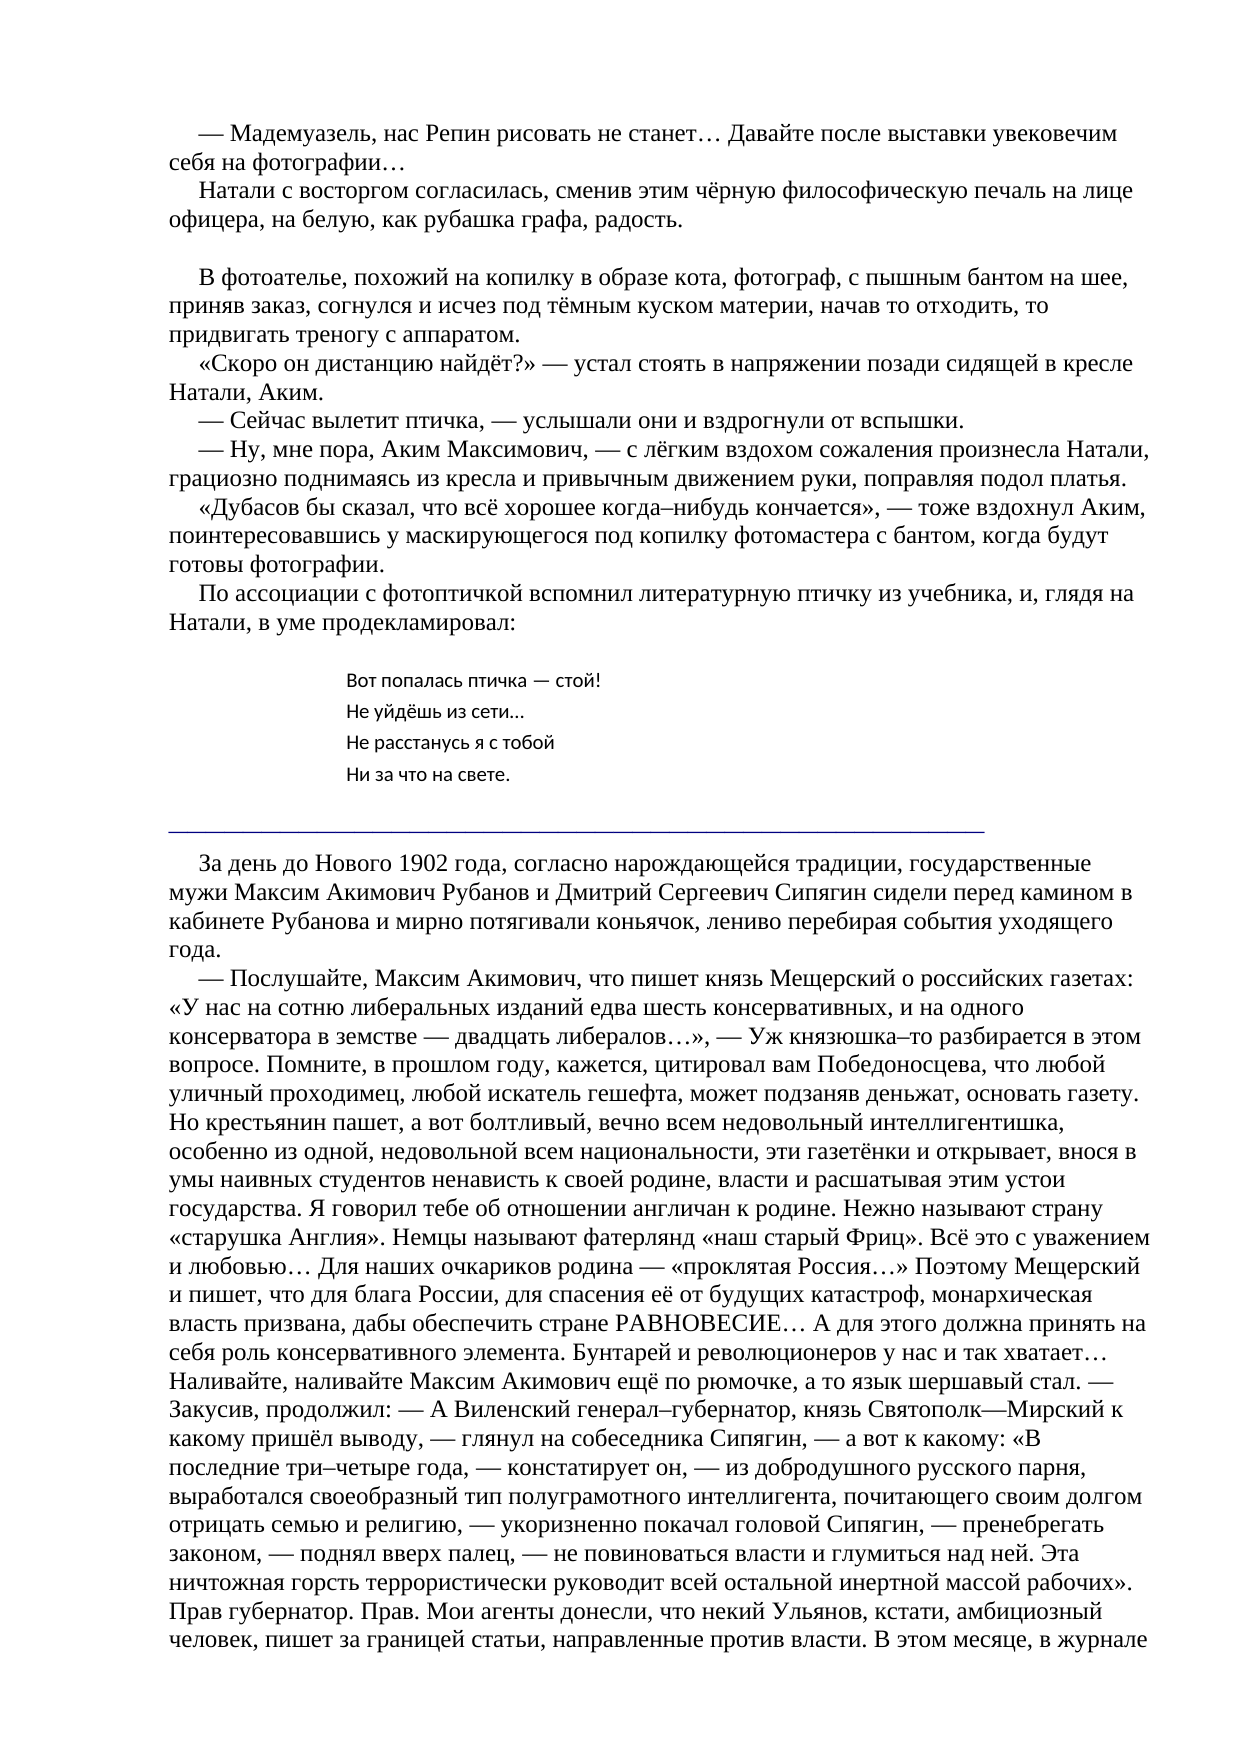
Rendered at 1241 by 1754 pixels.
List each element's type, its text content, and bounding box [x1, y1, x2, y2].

text «Дубасов бы сказал, что всё хорошее когда–нибудь кончается», — тоже вздохнул Аким, поинтересовавшись у маскирующегося под копилку фотомастера с бантом, когда будут готовы фотографии. [169, 492, 1152, 578]
text По ассоциации с фотоптичкой вспомнил литературную птичку из учебника, и, глядя на Натали, в уме продекламировал: [169, 578, 1152, 636]
text — Мадемуазель, нас Репин рисовать не станет… Давайте после выставки увековечим себя на фотографии… [169, 118, 1152, 176]
text В фотоателье, похожий на копилку в образе кота, фотограф, с пышным бантом на шее, приняв заказ, согнулся и исчез под тёмным куском материи, начав то отходить, то придвигать треногу с аппаратом. [169, 262, 1152, 348]
text — Послушайте, Максим Акимович, что пишет князь Мещерский о российских газетах: «У нас на сотню либеральных изданий едва шесть консервативных, и на одного консерватора в земстве — двадцать либералов…», — Уж князюшка–то разбирается в этом вопросе. Помните, в прошлом году, кажется, цитировал вам Победоносцева, что любой уличный проходимец, любой искатель гешефта, может подзаняв деньжат, основать газету. Но крестьянин пашет, а вот болтливый, вечно всем недовольный интеллигентишка, особенно из одной, недовольной всем национальности, эти газетёнки и открывает, внося в умы наивных студентов ненависть к своей родине, власти и расшатывая этим устои государства. Я говорил тебе об отношении англичан к родине. Нежно называют страну «старушка Англия». Немцы называют фатерлянд «наш старый Фриц». Всё это с уважением и любовью… Для наших очкариков родина — «проклятая Россия…» Поэтому Мещерский и пишет, что для блага России, для спасения её от будущих катастроф, монархическая власть призвана, дабы обеспечить стране РАВНОВЕСИЕ… А для этого должна принять на себя роль консервативного элемента. Бунтарей и революционеров у нас и так хватает… Наливайте, наливайте Максим Акимович ещё по рюмочке, а то язык шершавый стал. — Закусив, продолжил: — А Виленский генерал–губернатор, князь Святополк—Мирский к какому пришёл выводу, — глянул на собеседника Сипягин, — а вот к какому: «В последние три–четыре года, — констатирует он, — из добродушного русского парня, выработался своеобразный тип полуграмотного интеллигента, почитающего своим долгом отрицать семью и религию, — укоризненно покачал головой Сипягин, — пренебрегать законом, — поднял вверх палец, — не повиноваться власти и глумиться над ней. Эта ничтожная горсть террористически руководит всей остальной инертной массой рабочих». Прав губернатор. Прав. Мои агенты донесли, что некий Ульянов, кстати, амбициозный человек, пишет за границей статьи, направленные против власти. В этом месяце, в журнале [169, 963, 1152, 1653]
text — Сейчас вылетит птичка, — услышали они и вздрогнули от вспышки. [169, 406, 1152, 434]
text Не уйдёшь из сети… [346, 698, 974, 723]
text Не расстанусь я с тобой [346, 729, 974, 755]
subtitle ____________________________________________ [169, 798, 1152, 836]
text За день до Нового 1902 года, согласно нарождающейся традиции, государственные мужи Максим Акимович Рубанов и Дмитрий Сергеевич Сипягин сидели перед камином в кабинете Рубанова и мирно потягивали коньячок, лениво перебирая события уходящего года. [169, 848, 1152, 963]
text Натали с восторгом согласилась, сменив этим чёрную философическую печаль на лице офицера, на белую, как рубашка графа, радость. [169, 176, 1152, 233]
text Ни за что на свете. [346, 761, 974, 786]
text «Скоро он дистанцию найдёт?» — устал стоять в напряжении позади сидящей в кресле Натали, Аким. [169, 348, 1152, 406]
text Вот попалась птичка — стой! [346, 667, 974, 692]
text — Ну, мне пора, Аким Максимович, — с лёгким вздохом сожаления произнесла Натали, грациозно поднимаясь из кресла и привычным движением руки, поправляя подол платья. [169, 434, 1152, 492]
